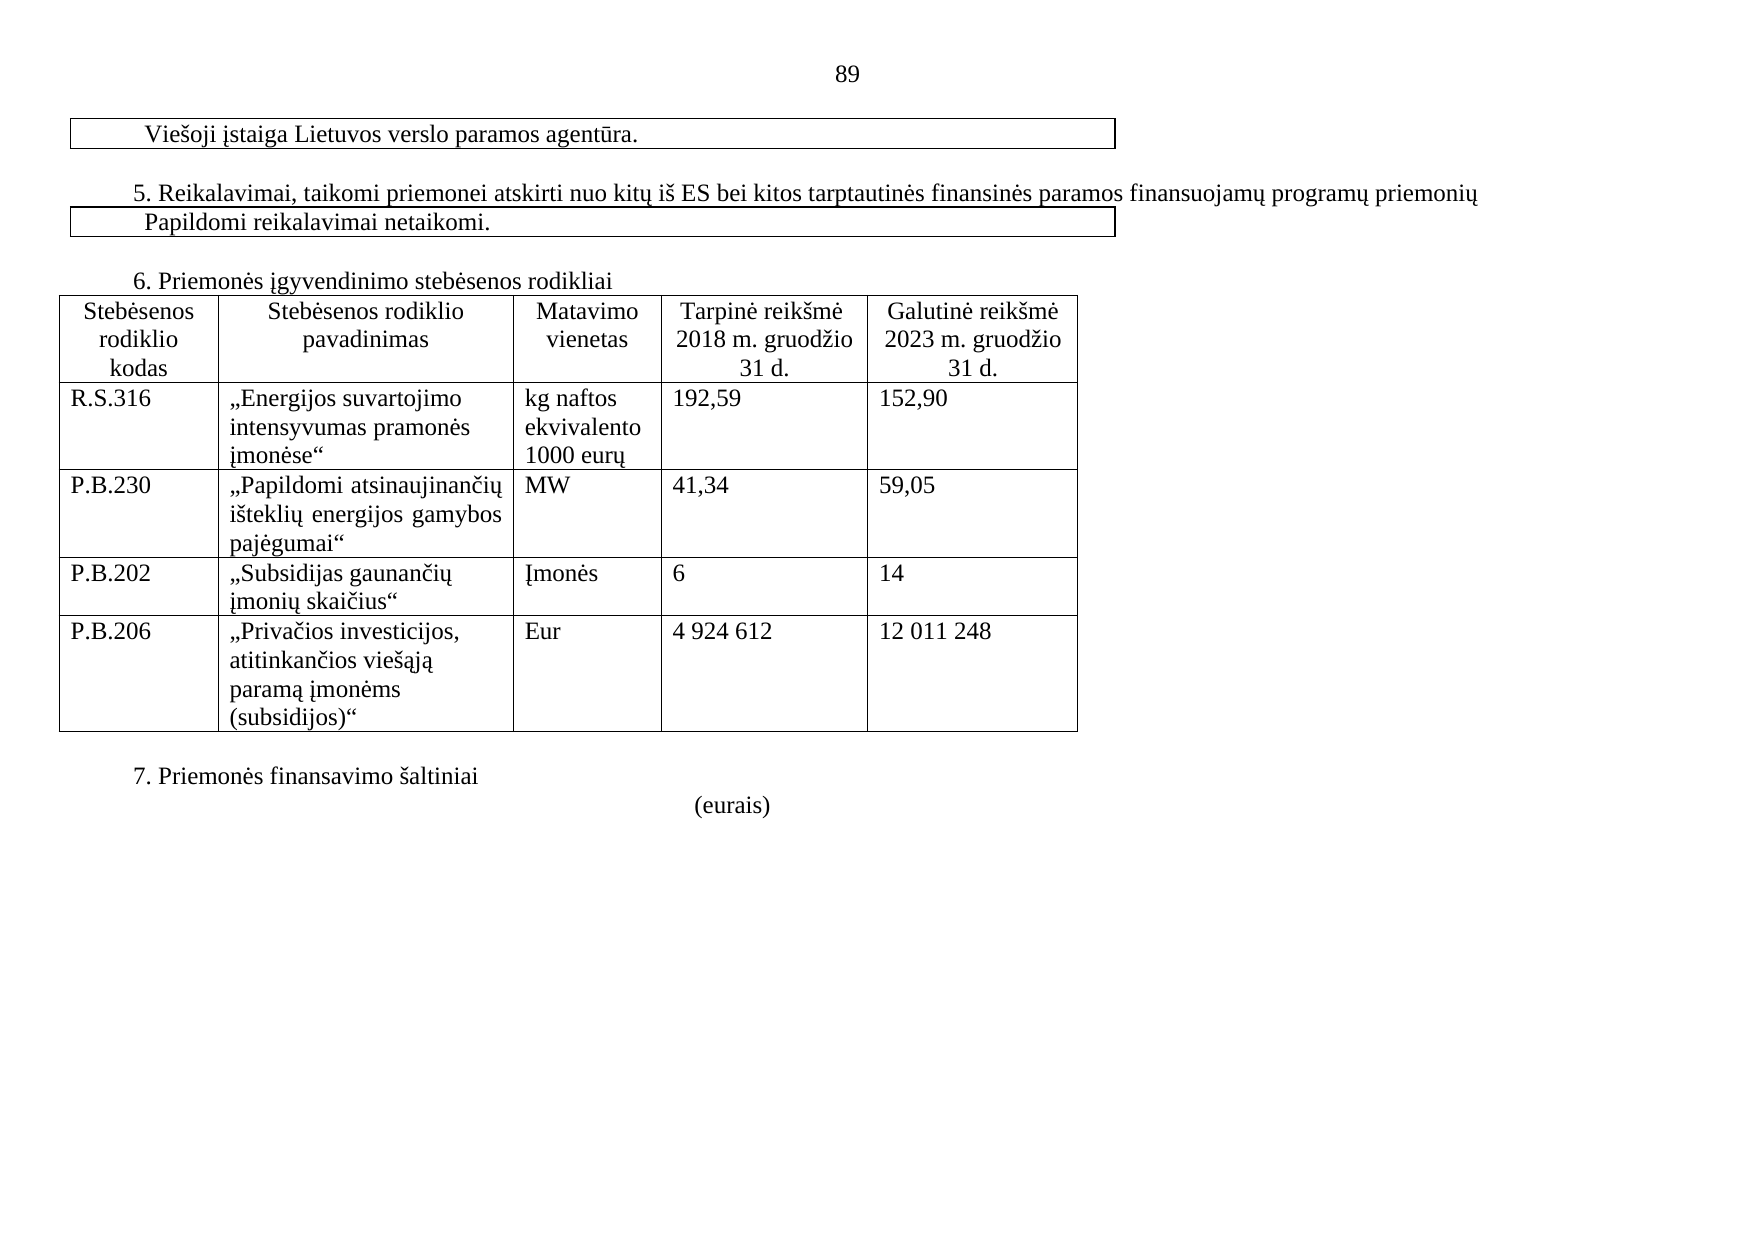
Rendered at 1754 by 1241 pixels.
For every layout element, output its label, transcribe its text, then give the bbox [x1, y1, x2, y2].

text 7. Priemonės finansavimo šaltiniai [133, 761, 1636, 790]
table_header Galutinė reikšmė 2023 m. gruodžio 31 d. [868, 296, 1077, 382]
table_cell „Privačios investicijos, atitinkančios viešąją paramą įmonėms (subsidijos)“ [219, 616, 513, 731]
table_header Stebėsenos rodiklio pavadinimas [219, 296, 513, 382]
table_cell P.B.206 [60, 616, 218, 731]
table_cell kg naftos ekvivalento 1000 eurų [514, 383, 661, 469]
table_header Tarpinė reikšmė 2018 m. gruodžio 31 d. [662, 296, 867, 382]
table_cell „Papildomi atsinaujinančių išteklių energijos gamybos pajėgumai“ [219, 470, 513, 557]
text (eurais) [694, 790, 1358, 818]
table_cell R.S.316 [60, 383, 218, 469]
table_cell 59,05 [868, 470, 1077, 557]
table_cell MW [514, 470, 661, 557]
table_cell 41,34 [662, 470, 867, 557]
table_cell 12 011 248 [868, 616, 1077, 731]
table_cell 14 [868, 558, 1077, 615]
table_cell Eur [514, 616, 661, 731]
table_cell „Energijos suvartojimo intensyvumas pramonės įmonėse“ [219, 383, 513, 469]
table_cell 4 924 612 [662, 616, 867, 731]
table_header Viešoji įstaiga Lietuvos verslo paramos agentūra. [71, 119, 1114, 148]
table_cell 192,59 [662, 383, 867, 469]
text 5. Reikalavimai, taikomi priemonei atskirti nuo kitų iš ES bei kitos tarptautinės finansinės paramos finansuojamų programų priemonių [59, 178, 1636, 206]
table_header Stebėsenos rodiklio kodas [60, 296, 218, 382]
table_cell 152,90 [868, 383, 1077, 469]
table_header Papildomi reikalavimai netaikomi. [71, 208, 1114, 236]
table_cell Įmonės [514, 558, 661, 615]
table_header Matavimo vienetas [514, 296, 661, 382]
table_cell „Subsidijas gaunančių įmonių skaičius“ [219, 558, 513, 615]
text 6. Priemonės įgyvendinimo stebėsenos rodikliai [59, 266, 1636, 295]
table_cell 6 [662, 558, 867, 615]
table_cell P.B.202 [60, 558, 218, 615]
table_cell P.B.230 [60, 470, 218, 557]
